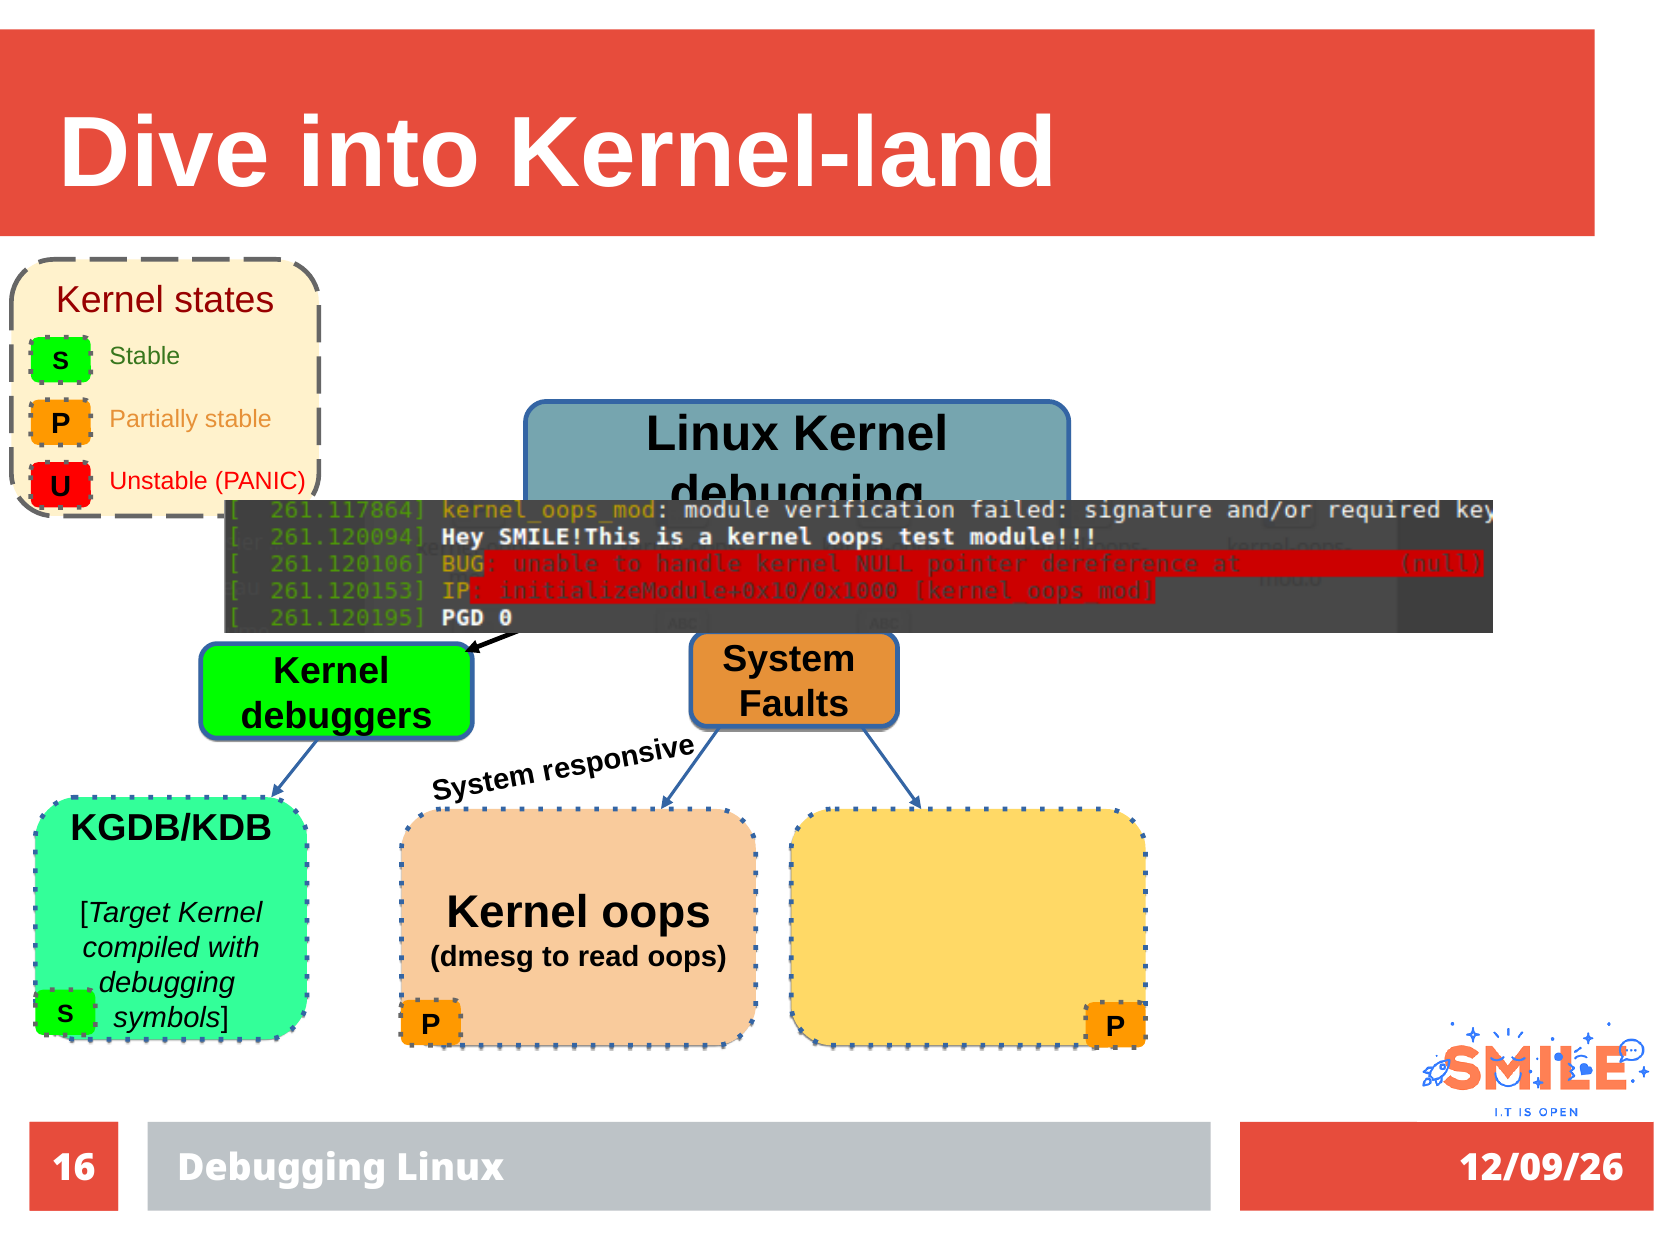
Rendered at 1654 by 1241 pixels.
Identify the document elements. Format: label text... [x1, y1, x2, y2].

text_box [791, 808, 1146, 1046]
text_box Partially stable [94, 387, 402, 423]
text_box System responsive [411, 704, 722, 806]
text_box P [400, 999, 461, 1046]
text_box P [30, 399, 91, 445]
text_box S [30, 337, 91, 383]
text_box S [35, 989, 96, 1036]
text_box Unstable (PANIC) [94, 449, 330, 486]
text_box System Faults [690, 633, 898, 727]
text_box Kernel oops (dmesg to read oops) [401, 808, 756, 1046]
text_box KGDB/KDB [Target Kernel compiled with debugging symbols] [35, 797, 307, 1040]
picture [224, 500, 1493, 633]
text_box Dive into Kernel-land [58, 58, 1595, 207]
picture [1417, 1019, 1653, 1122]
text_box Stable [94, 324, 225, 361]
text_box P [1085, 1002, 1146, 1048]
text_box Linux Kernel debugging [525, 401, 1069, 500]
text_box Kernel states [11, 259, 319, 516]
text_box Kernel debuggers [200, 643, 473, 739]
text_box U [30, 462, 91, 508]
